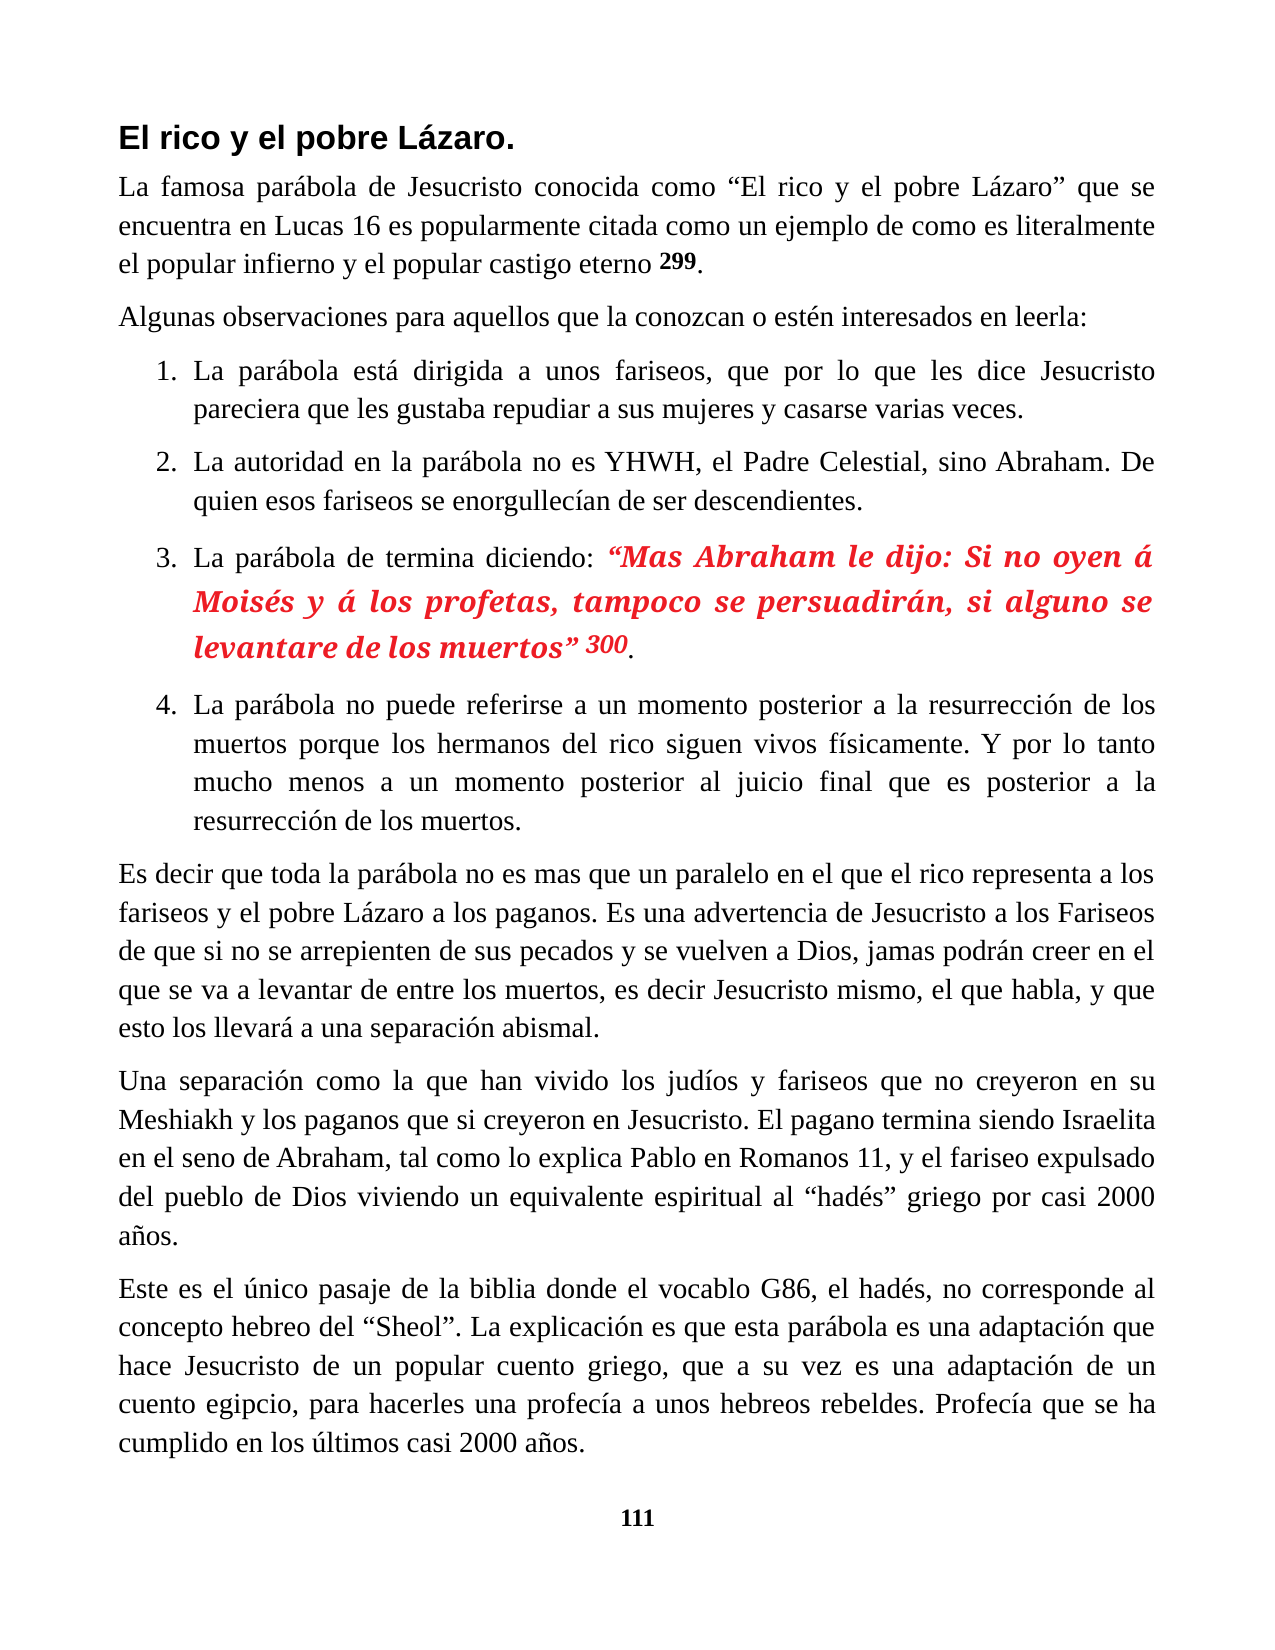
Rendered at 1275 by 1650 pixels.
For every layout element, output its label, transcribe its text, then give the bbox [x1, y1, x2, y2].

text Algunas observaciones para aquellos que la conozcan o estén interesados en leerla: [118, 299, 1157, 333]
subtitle El rico y el pobre Lázaro. [118, 118, 1157, 157]
text Este es el único pasaje de la biblia donde el vocablo G86, el hadés, no corresponde al concepto hebreo del “Sheol”. La explicación es que esta parábola es una adaptación que hace Jesucristo de un popular cuento griego, que a su vez es una adaptación de un cuento egipcio, para hacerles una profecía a unos hebreos rebeldes. Profecía que se ha cumplido en los últimos casi 2000 años. [118, 1271, 1157, 1458]
text Es decir que toda la parábola no es mas que un paralelo en el que el rico representa a los fariseos y el pobre Lázaro a los paganos. Es una advertencia de Jesucristo a los Fariseos de que si no se arrepienten de sus pecados y se vuelven a Dios, jamas podrán creer en el que se va a levantar de entre los muertos, es decir Jesucristo mismo, el que habla, y que esto los llevará a una separación abismal. [118, 856, 1157, 1044]
list La parábola de termina diciendo: “Mas Abraham le dijo: Si no oyen á Moisés y á los profetas, tampoco se persuadirán, si alguno se levantare de los muertos” . [156, 536, 1157, 667]
list La autoridad en la parábola no es YHWH, el Padre Celestial, sino Abraham. De quien esos fariseos se enorgullecían de ser descendientes. [156, 444, 1157, 516]
text La famosa parábola de Jesucristo conocida como “El rico y el pobre Lázaro” que se encuentra en Lucas 16 es popularmente citada como un ejemplo de como es literalmente el popular infierno y el popular castigo eterno . [118, 169, 1157, 280]
list La parábola está dirigida a unos fariseos, que por lo que les dice Jesucristo pareciera que les gustaba repudiar a sus mujeres y casarse varias veces. [156, 353, 1157, 425]
text Una separación como la que han vivido los judíos y fariseos que no creyeron en su Meshiakh y los paganos que si creyeron en Jesucristo. El pagano termina siendo Israelita en el seno de Abraham, tal como lo explica Pablo en Romanos 11, y el fariseo expulsado del pueblo de Dios viviendo un equivalente espiritual al “hadés” griego por casi 2000 años. [118, 1063, 1157, 1251]
list La parábola no puede referirse a un momento posterior a la resurrección de los muertos porque los hermanos del rico siguen vivos físicamente. Y por lo tanto mucho menos a un momento posterior al juicio final que es posterior a la resurrección de los muertos. [156, 687, 1157, 837]
